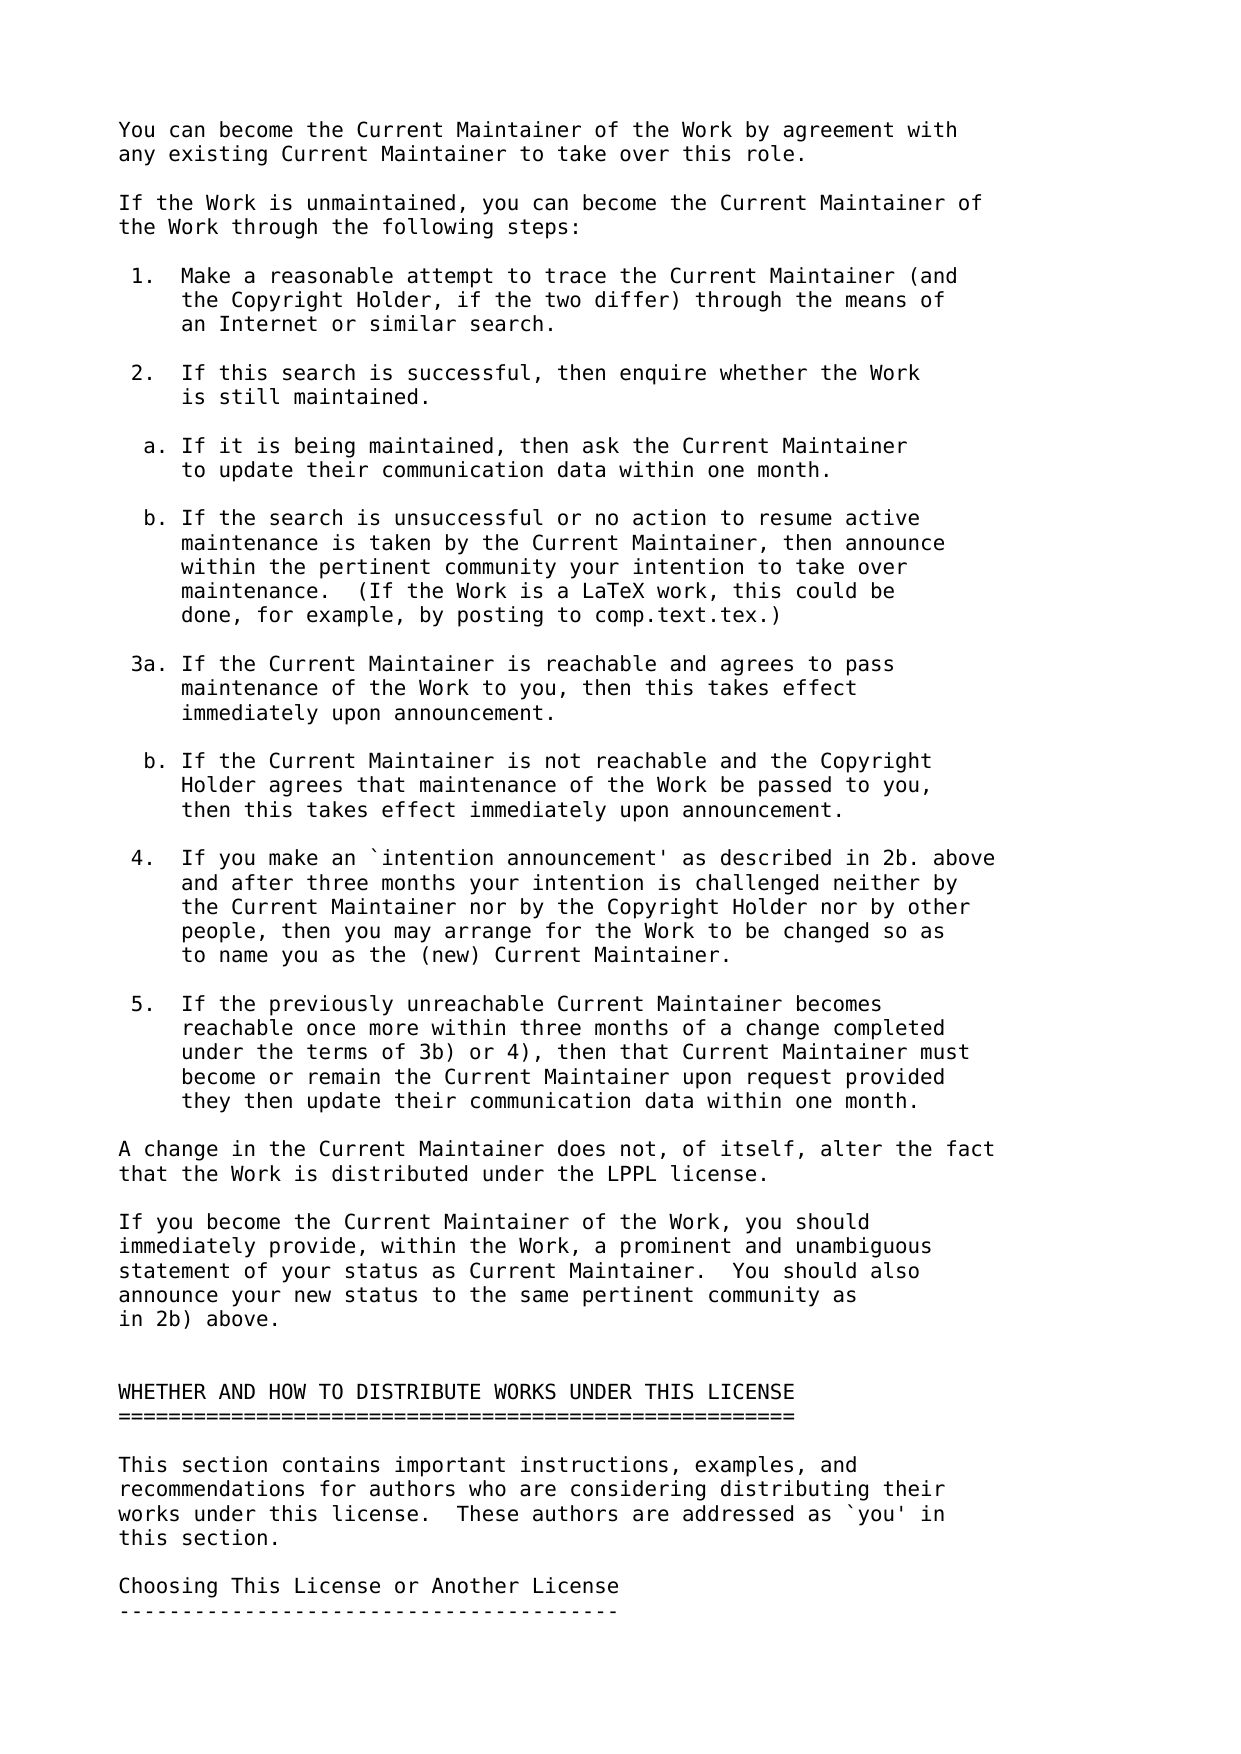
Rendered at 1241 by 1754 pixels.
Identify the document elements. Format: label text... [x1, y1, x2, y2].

text maintenance of the Work to you, then this takes effect [118, 676, 1122, 701]
text they then update their communication data within one month. [118, 1089, 1122, 1113]
text to name you as the (new) Current Maintainer. [118, 943, 1122, 968]
text 3a. If the Current Maintainer is reachable and agrees to pass [118, 652, 1122, 676]
text 5. If the previously unreachable Current Maintainer becomes [118, 992, 1122, 1016]
text b. If the search is unsuccessful or no action to resume active [118, 506, 1122, 531]
text done, for example, by posting to comp.text.tex.) [118, 603, 1122, 628]
text maintenance is taken by the Current Maintainer, then announce [118, 531, 1122, 555]
text then this takes effect immediately upon announcement. [118, 798, 1122, 822]
text b. If the Current Maintainer is not reachable and the Copyright [118, 749, 1122, 773]
text ---------------------------------------- [118, 1599, 1122, 1623]
text to update their communication data within one month. [118, 458, 1122, 482]
text If the Work is unmaintained, you can become the Current Maintainer of [118, 191, 1122, 215]
text a. If it is being maintained, then ask the Current Maintainer [118, 434, 1122, 458]
text Choosing This License or Another License [118, 1574, 1122, 1599]
text the Copyright Holder, if the two differ) through the means of [118, 288, 1122, 312]
text immediately provide, within the Work, a prominent and unambiguous [118, 1234, 1122, 1259]
text This section contains important instructions, examples, and [118, 1453, 1122, 1477]
text 1. Make a reasonable attempt to trace the Current Maintainer (and [118, 264, 1122, 288]
text 4. If you make an `intention announcement' as described in 2b. above [118, 846, 1122, 871]
text is still maintained. [118, 385, 1122, 409]
text in 2b) above. [118, 1307, 1122, 1332]
text and after three months your intention is challenged neither by [118, 871, 1122, 895]
text If you become the Current Maintainer of the Work, you should [118, 1210, 1122, 1234]
text ====================================================== [118, 1404, 1122, 1429]
text people, then you may arrange for the Work to be changed so as [118, 919, 1122, 943]
text Holder agrees that maintenance of the Work be passed to you, [118, 773, 1122, 798]
text within the pertinent community your intention to take over [118, 555, 1122, 579]
text A change in the Current Maintainer does not, of itself, alter the fact [118, 1137, 1122, 1162]
text WHETHER AND HOW TO DISTRIBUTE WORKS UNDER THIS LICENSE [118, 1380, 1122, 1404]
text under the terms of 3b) or 4), then that Current Maintainer must [118, 1040, 1122, 1065]
text maintenance. (If the Work is a LaTeX work, this could be [118, 579, 1122, 603]
text the Current Maintainer nor by the Copyright Holder nor by other [118, 895, 1122, 919]
text the Work through the following steps: [118, 215, 1122, 239]
text this section. [118, 1526, 1122, 1550]
text works under this license. These authors are addressed as `you' in [118, 1502, 1122, 1526]
text recommendations for authors who are considering distributing their [118, 1477, 1122, 1502]
text become or remain the Current Maintainer upon request provided [118, 1065, 1122, 1089]
text immediately upon announcement. [118, 701, 1122, 725]
text reachable once more within three months of a change completed [118, 1016, 1122, 1040]
text an Internet or similar search. [118, 312, 1122, 337]
text statement of your status as Current Maintainer. You should also [118, 1259, 1122, 1283]
text You can become the Current Maintainer of the Work by agreement with [118, 118, 1122, 142]
text any existing Current Maintainer to take over this role. [118, 142, 1122, 167]
text announce your new status to the same pertinent community as [118, 1283, 1122, 1307]
text 2. If this search is successful, then enquire whether the Work [118, 361, 1122, 385]
text that the Work is distributed under the LPPL license. [118, 1162, 1122, 1186]
